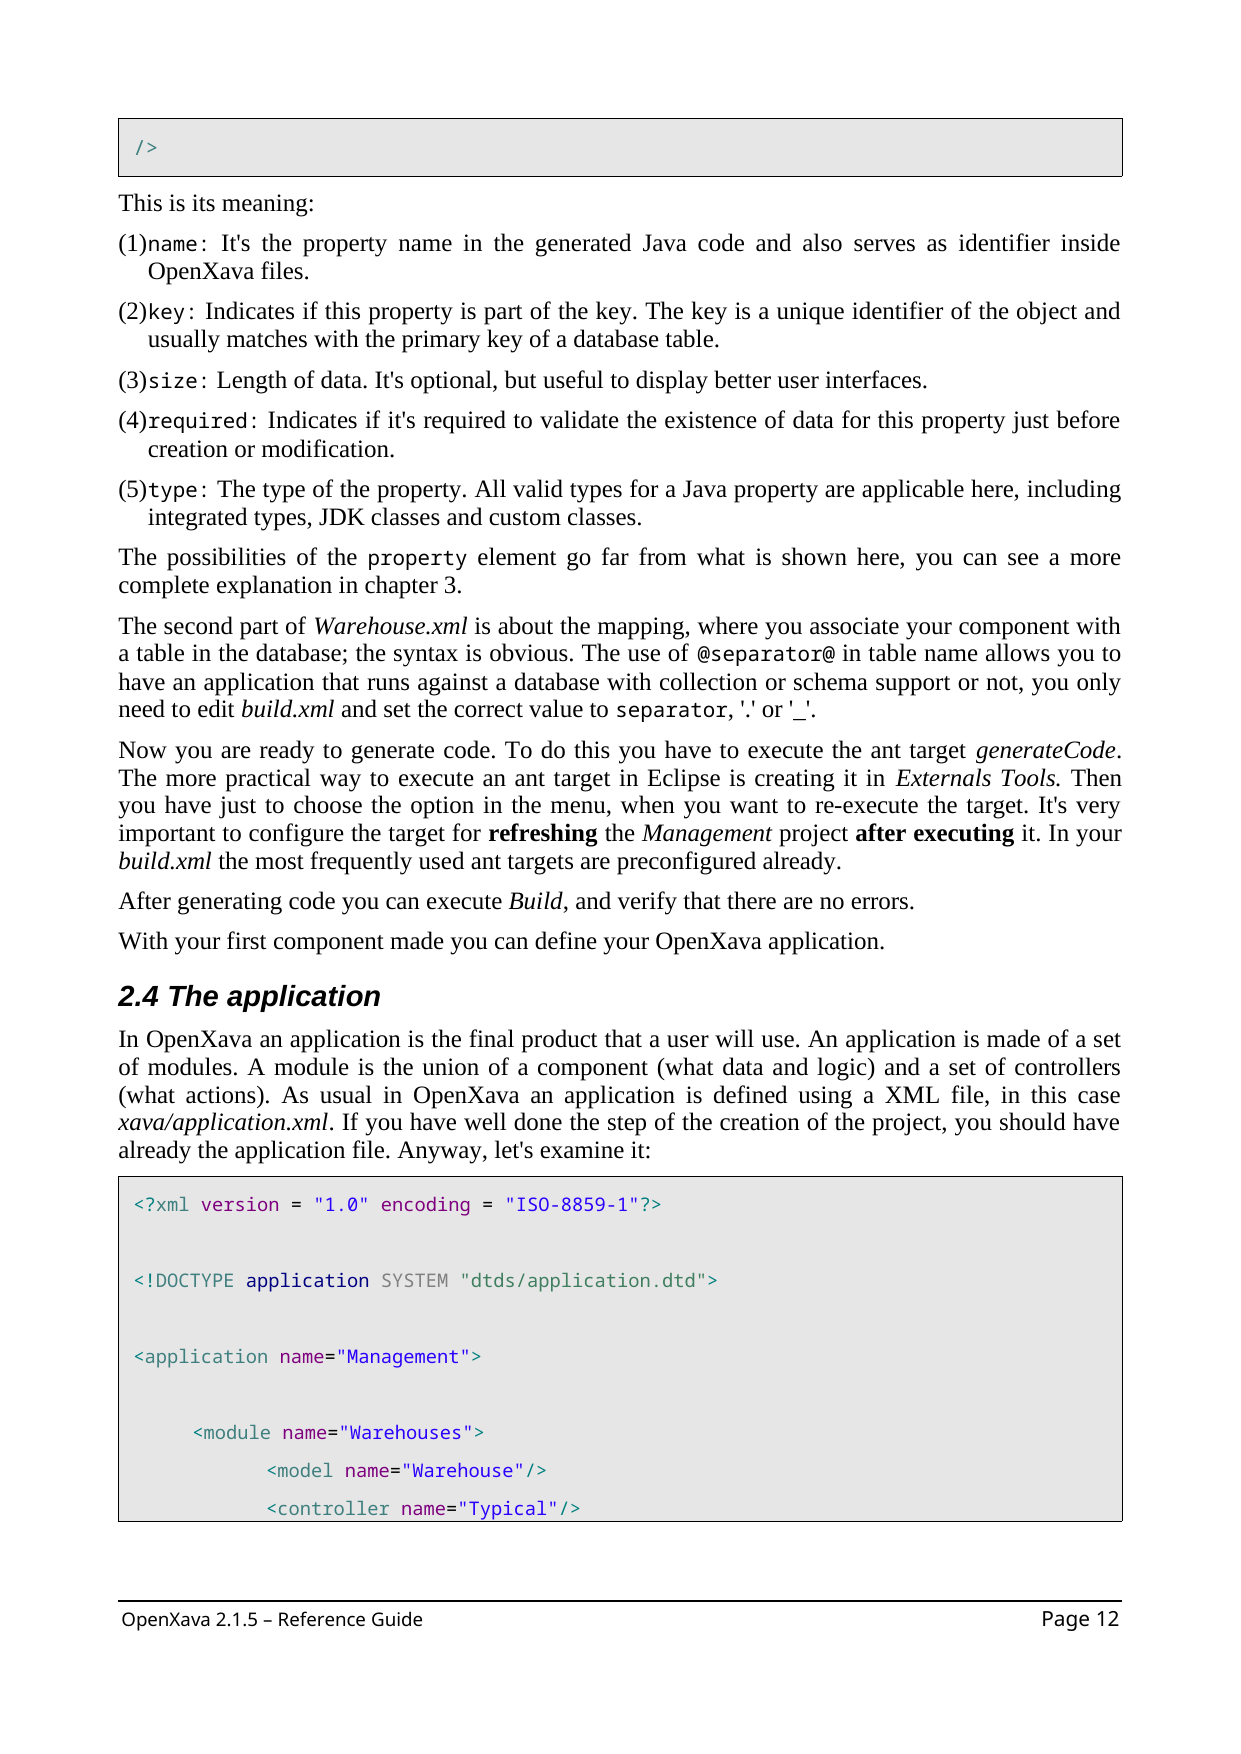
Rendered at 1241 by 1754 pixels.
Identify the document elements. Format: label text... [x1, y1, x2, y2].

subtitle The application [118, 980, 1122, 1013]
list name: It's the property name in the generated Java code and also serves as identifier inside OpenXava files. [118, 229, 1122, 285]
text In OpenXava an application is the final product that a user will use. An application is made of a set of modules. A module is the union of a component (what data and logic) and a set of controllers (what actions). As usual in OpenXava an application is defined using a XML file, in this case xava/application.xml. If you have well done the step of the creation of the project, you should have already the application file. Anyway, let's examine it: [118, 1025, 1122, 1164]
list key: Indicates if this property is part of the key. The key is a unique identifier of the object and usually matches with the primary key of a database table. [118, 297, 1122, 353]
text <!DOCTYPE application SYSTEM "dtds/application.dtd"> [119, 1252, 1122, 1290]
list required: Indicates if it's required to validate the existence of data for this property just before creation or modification. [118, 406, 1122, 462]
text The second part of Warehouse.xml is about the mapping, where you associate your component with a table in the database; the syntax is obvious. The use of @separator@ in table name allows you to have an application that runs against a database with collection or schema support or not, you only need to edit build.xml and set the correct value to separator, '.' or '_'. [118, 612, 1122, 724]
text Now you are ready to generate code. To do this you have to execute the ant target generateCode. The more practical way to execute an ant target in Eclipse is creating it in Externals Tools. Then you have just to choose the option in the menu, when you want to re-execute the target. It's very important to configure the target for refreshing the Management project after executing it. In your build.xml the most frequently used ant targets are preconfigured already. [118, 736, 1122, 875]
text <module name="Warehouses"> [119, 1404, 1122, 1442]
text <controller name="Typical"/> [119, 1481, 1122, 1521]
text <model name="Warehouse"/> [119, 1442, 1122, 1481]
text After generating code you can execute Build, and verify that there are no errors. [118, 887, 1122, 915]
text This is its meaning: [118, 189, 1122, 216]
list size: Length of data. It's optional, but useful to display better user interfaces. [118, 366, 1122, 394]
list type: The type of the property. All valid types for a Java property are applicable here, including integrated types, JDK classes and custom classes. [118, 475, 1122, 531]
text <?xml version = "1.0" encoding = "ISO-8859-1"?> [119, 1177, 1122, 1214]
text <application name="Management"> [119, 1328, 1122, 1366]
text With your first component made you can define your OpenXava application. [118, 927, 1122, 955]
text The possibilities of the property element go far from what is shown here, you can see a more complete explanation in chapter 3. [118, 543, 1122, 599]
text /> [119, 119, 1122, 176]
